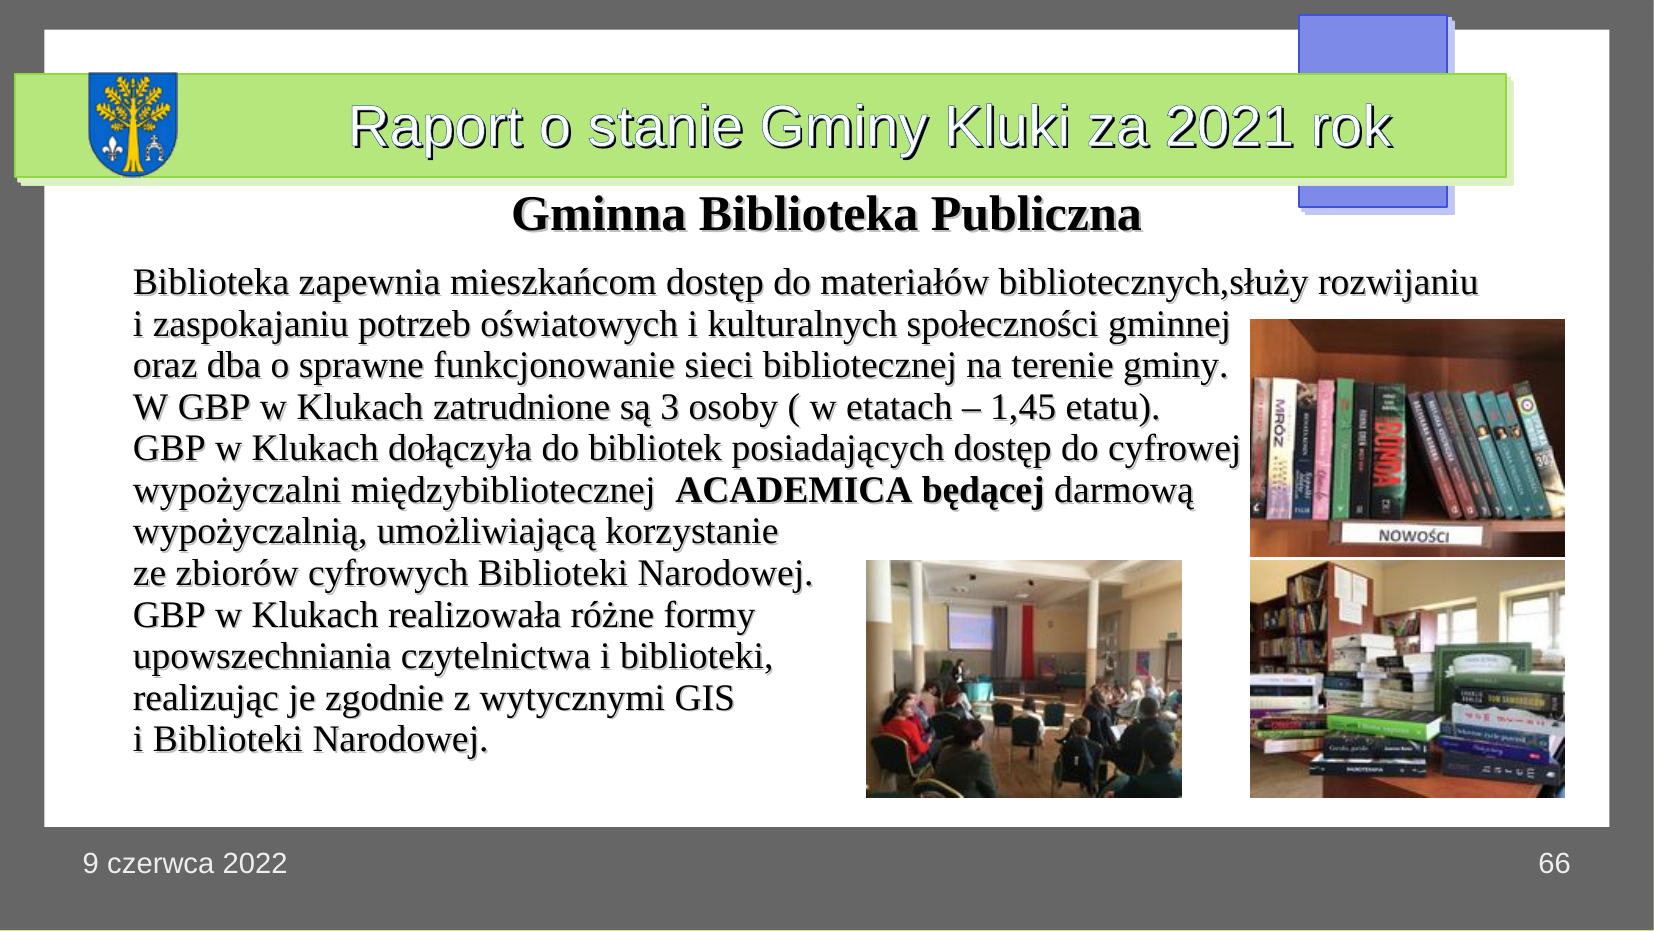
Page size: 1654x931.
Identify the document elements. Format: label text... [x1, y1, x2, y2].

picture [866, 560, 1182, 798]
text_box Gminna Biblioteka Publiczna Biblioteka zapewnia mieszkańcom dostęp do materiałów bibliotecznych,służy rozwijaniu i zaspokajaniu potrzeb oświatowych i kulturalnych społeczności gminnej oraz dba o sprawne funkcjonowanie sieci bibliotecznej na terenie gminy. W GBP w Klukach zatrudnione są 3 osoby ( w etatach – 1,45 etatu). GBP w Klukach dołączyła do bibliotek posiadających dostęp do cyfrowej wypożyczalni międzybibliotecznej ACADEMICA będącej darmową wypożyczalnią, umożliwiającą korzystanie ze zbiorów cyfrowych Biblioteki Narodowej. GBP w Klukach realizowała różne formy upowszechniania czytelnictwa i biblioteki, realizując je zgodnie z wytycznymi GIS i Biblioteki Narodowej. [118, 206, 1536, 739]
title Raport o stanie Gminy Kluki za 2021 rok [242, 73, 1654, 178]
picture [1250, 319, 1565, 557]
picture [88, 72, 178, 178]
picture [1250, 560, 1565, 798]
